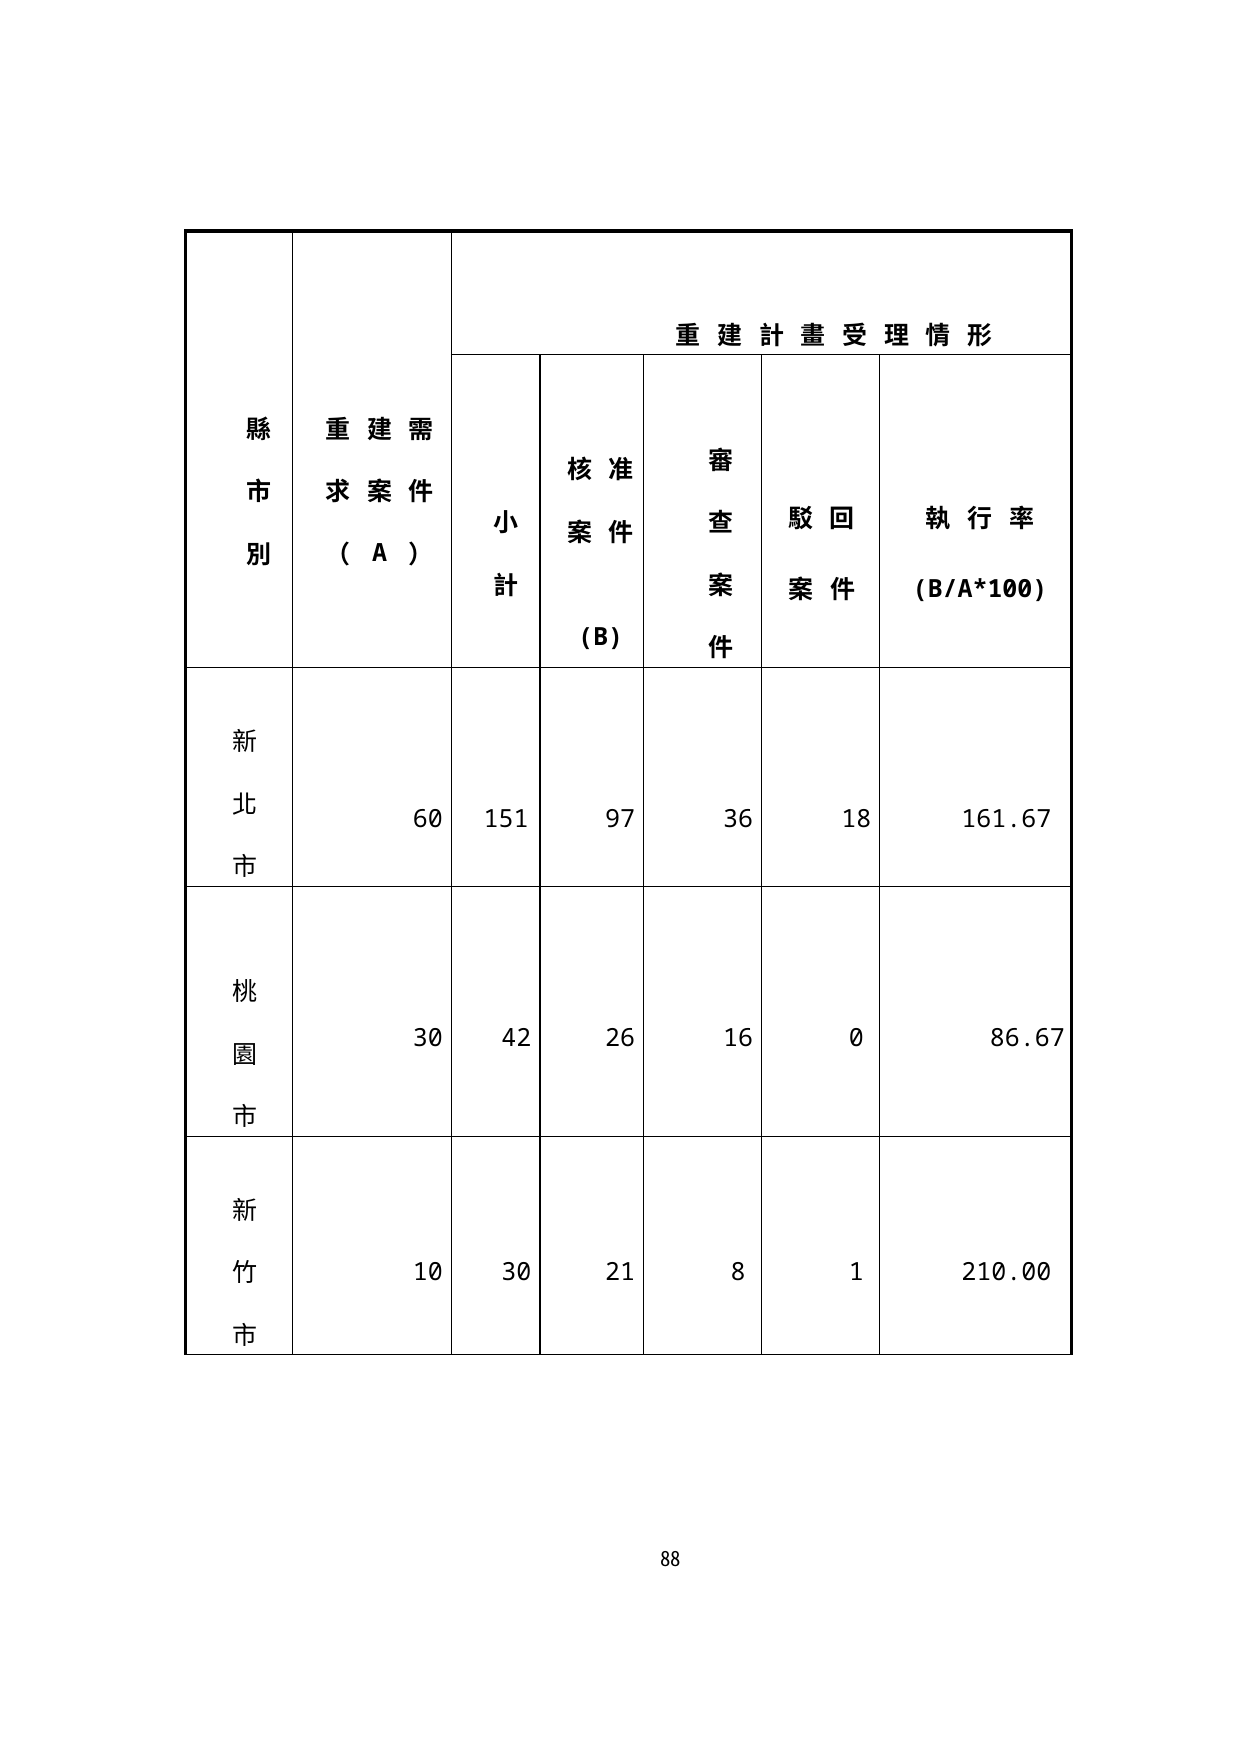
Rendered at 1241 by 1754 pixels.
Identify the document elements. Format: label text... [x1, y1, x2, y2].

table_cell 16 [644, 887, 761, 1136]
table_header 重建需求案件（A） [293, 233, 451, 667]
table_cell 審查 案件 [644, 355, 761, 667]
table_cell 10 [293, 1137, 451, 1354]
table_cell 新竹市 [187, 1137, 292, 1354]
table_cell 桃園市 [187, 887, 292, 1136]
table_cell 小計 [452, 355, 539, 667]
table_cell 30 [293, 887, 451, 1136]
table_cell 執行率 (B/A*100) [880, 355, 1070, 667]
table_cell 核准案件 (B) [541, 355, 643, 667]
table_cell 26 [541, 887, 643, 1136]
table_cell 36 [644, 668, 761, 886]
table_cell 0 [762, 887, 879, 1136]
table_cell 18 [762, 668, 879, 886]
table_cell 21 [541, 1137, 643, 1354]
table_cell 151 [452, 668, 539, 886]
table_cell 30 [452, 1137, 539, 1354]
table_cell 42 [452, 887, 539, 1136]
table_cell 86.67 [880, 887, 1070, 1136]
table_header 縣市別 [187, 233, 292, 667]
table_cell 161.67 [880, 668, 1070, 886]
table_cell 8 [644, 1137, 761, 1354]
table_cell 駁回 案件 [762, 355, 879, 667]
table_cell 60 [293, 668, 451, 886]
table_cell 97 [541, 668, 643, 886]
table_header 重建計畫受理情形 [452, 233, 1070, 354]
table_cell 1 [762, 1137, 879, 1354]
table_cell 新北市 [187, 668, 292, 886]
table_cell 210.00 [880, 1137, 1070, 1354]
